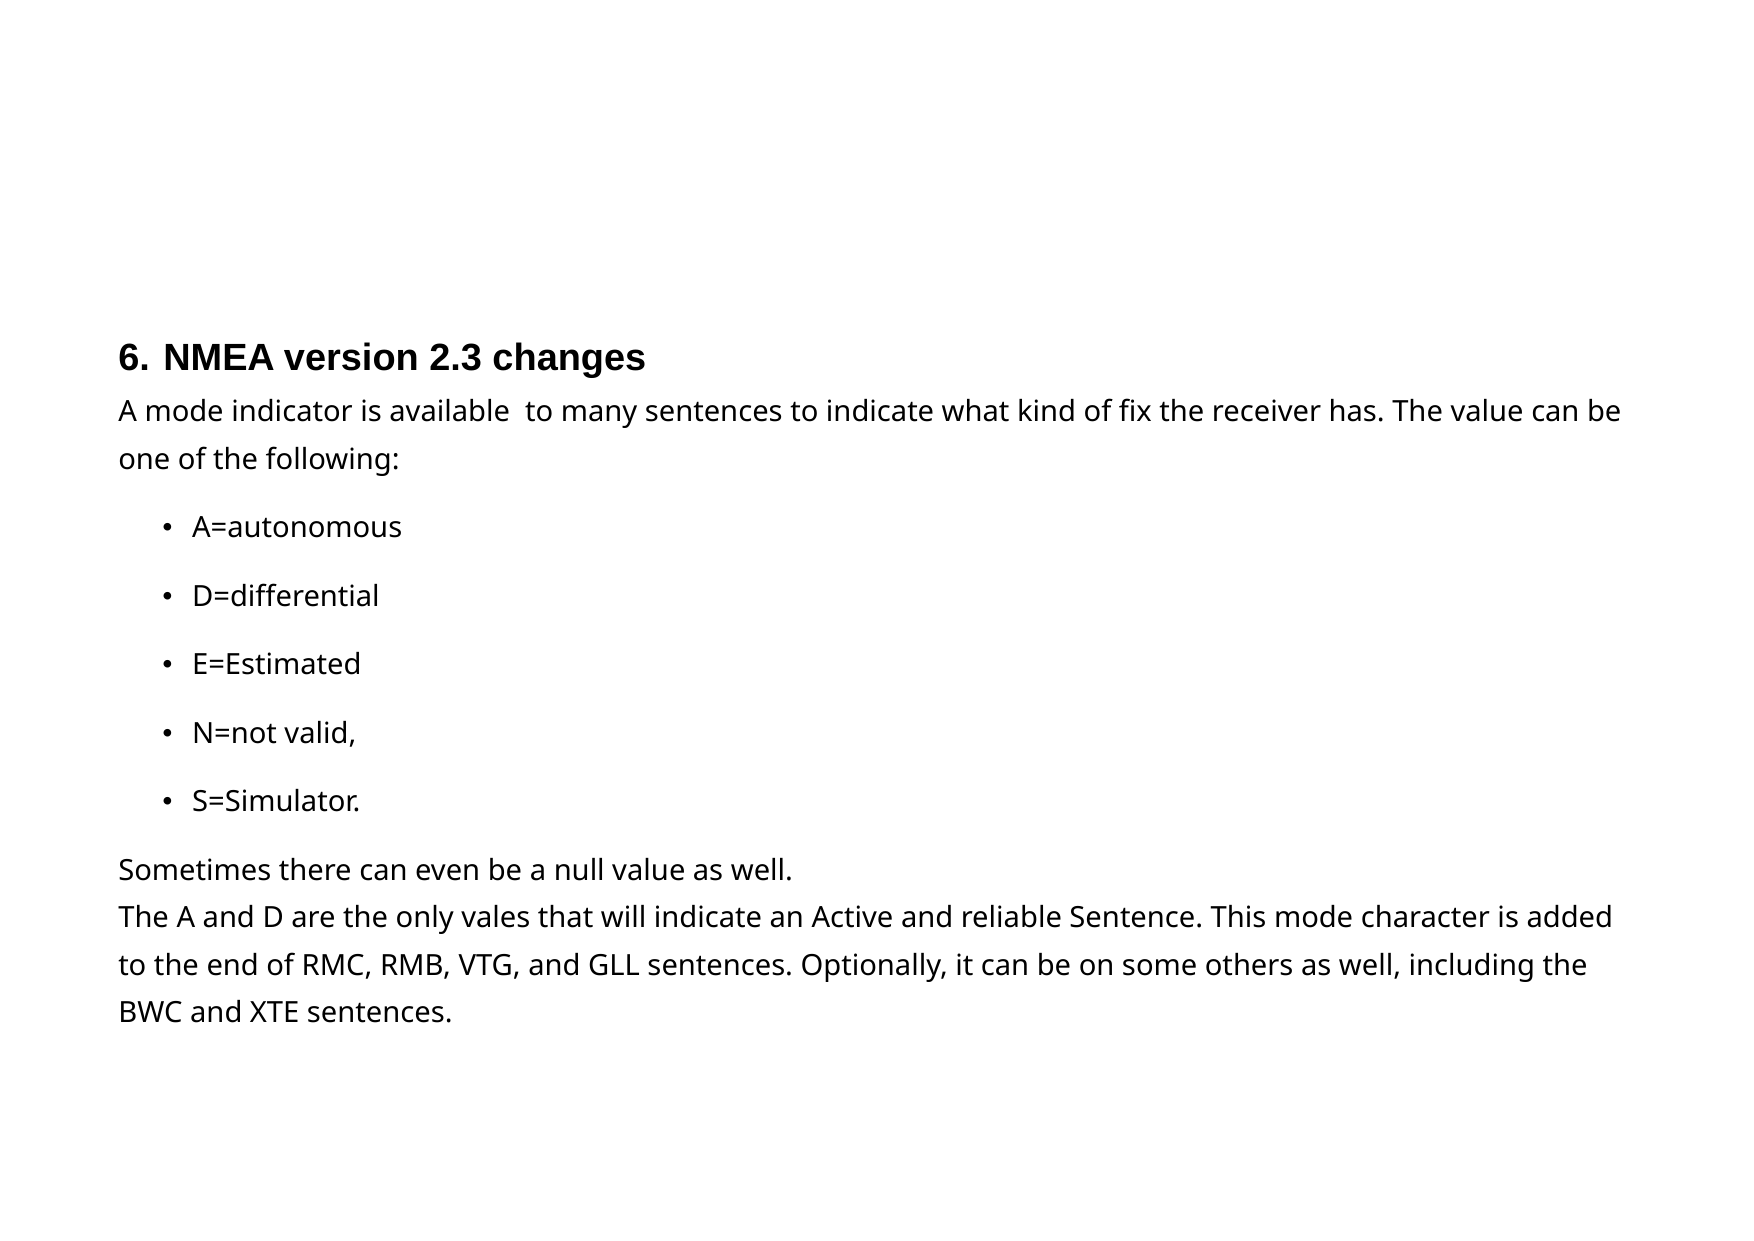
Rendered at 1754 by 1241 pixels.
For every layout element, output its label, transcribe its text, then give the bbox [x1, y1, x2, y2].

list S=Simulator. [162, 781, 1636, 820]
list E=Estimated [162, 644, 1636, 683]
list A=autonomous [162, 507, 1636, 546]
list D=differential [162, 575, 1636, 615]
text Sometimes there can even be a null value as well. The A and D are the only vales that will indicate an Active and reliable Sentence. This mode character is added to the end of RMC, RMB, VTG, and GLL sentences. Optionally, it can be on some others as well, including the BWC and XTE sentences. [118, 849, 1636, 1031]
subtitle NMEA version 2.3 changes [118, 334, 1636, 378]
text A mode indicator is available to many sentences to indicate what kind of fix the receiver has. The value can be one of the following: [118, 391, 1636, 478]
list N=not valid, [162, 712, 1636, 752]
